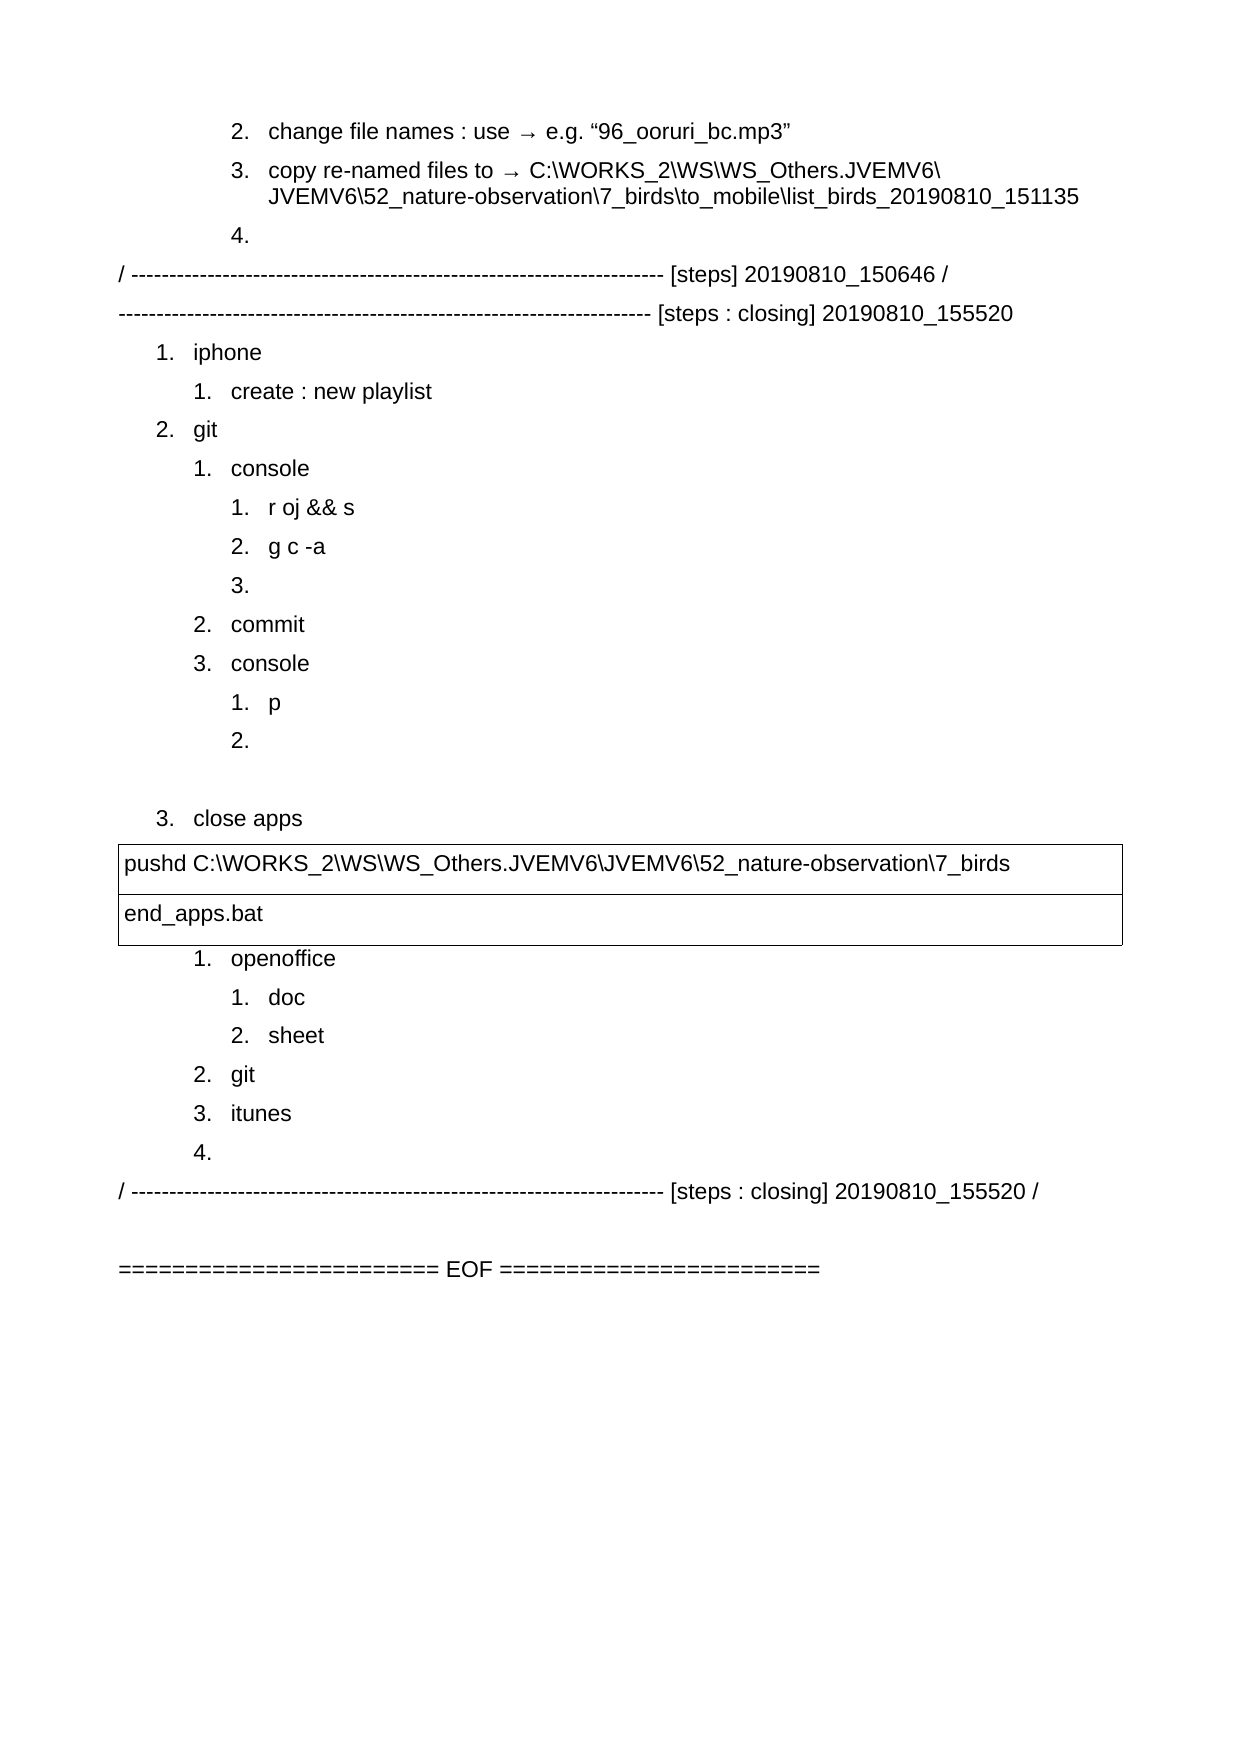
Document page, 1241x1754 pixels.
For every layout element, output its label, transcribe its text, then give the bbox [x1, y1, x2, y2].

list change file names : use → e.g. “96_ooruri_bc.mp3” [231, 118, 1122, 144]
text ======================== EOF ======================== [118, 1256, 1122, 1282]
list git [156, 416, 1122, 443]
list console [193, 455, 1122, 482]
list git [193, 1061, 1122, 1088]
text / ---------------------------------------------------------------------- [steps : closing] 20190810_155520 / [118, 1178, 1122, 1204]
table_header pushd C:\WORKS_2\WS\WS_Others.JVEMV6\JVEMV6\52_nature-observation\7_birds [119, 845, 1122, 894]
list close apps [156, 805, 1122, 831]
list console [193, 649, 1122, 676]
list p [231, 688, 1122, 715]
list itunes [193, 1100, 1122, 1127]
list g c -a [231, 533, 1122, 559]
text ---------------------------------------------------------------------- [steps : closing] 20190810_155520 [118, 300, 1122, 326]
list create : new playlist [193, 378, 1122, 404]
list sheet [231, 1022, 1122, 1049]
list iphone [156, 339, 1122, 365]
table_cell end_apps.bat [119, 895, 1122, 945]
text / ---------------------------------------------------------------------- [steps] 20190810_150646 / [118, 261, 1122, 287]
list doc [231, 984, 1122, 1010]
list copy re-named files to → C:\WORKS_2\WS\WS_Others.JVEMV6\JVEMV6\52_nature-observation\7_birds\to_mobile\list_birds_20190810_151135 [231, 157, 1122, 210]
list r oj && s [231, 494, 1122, 521]
list openoffice [193, 946, 1122, 971]
list commit [193, 611, 1122, 637]
